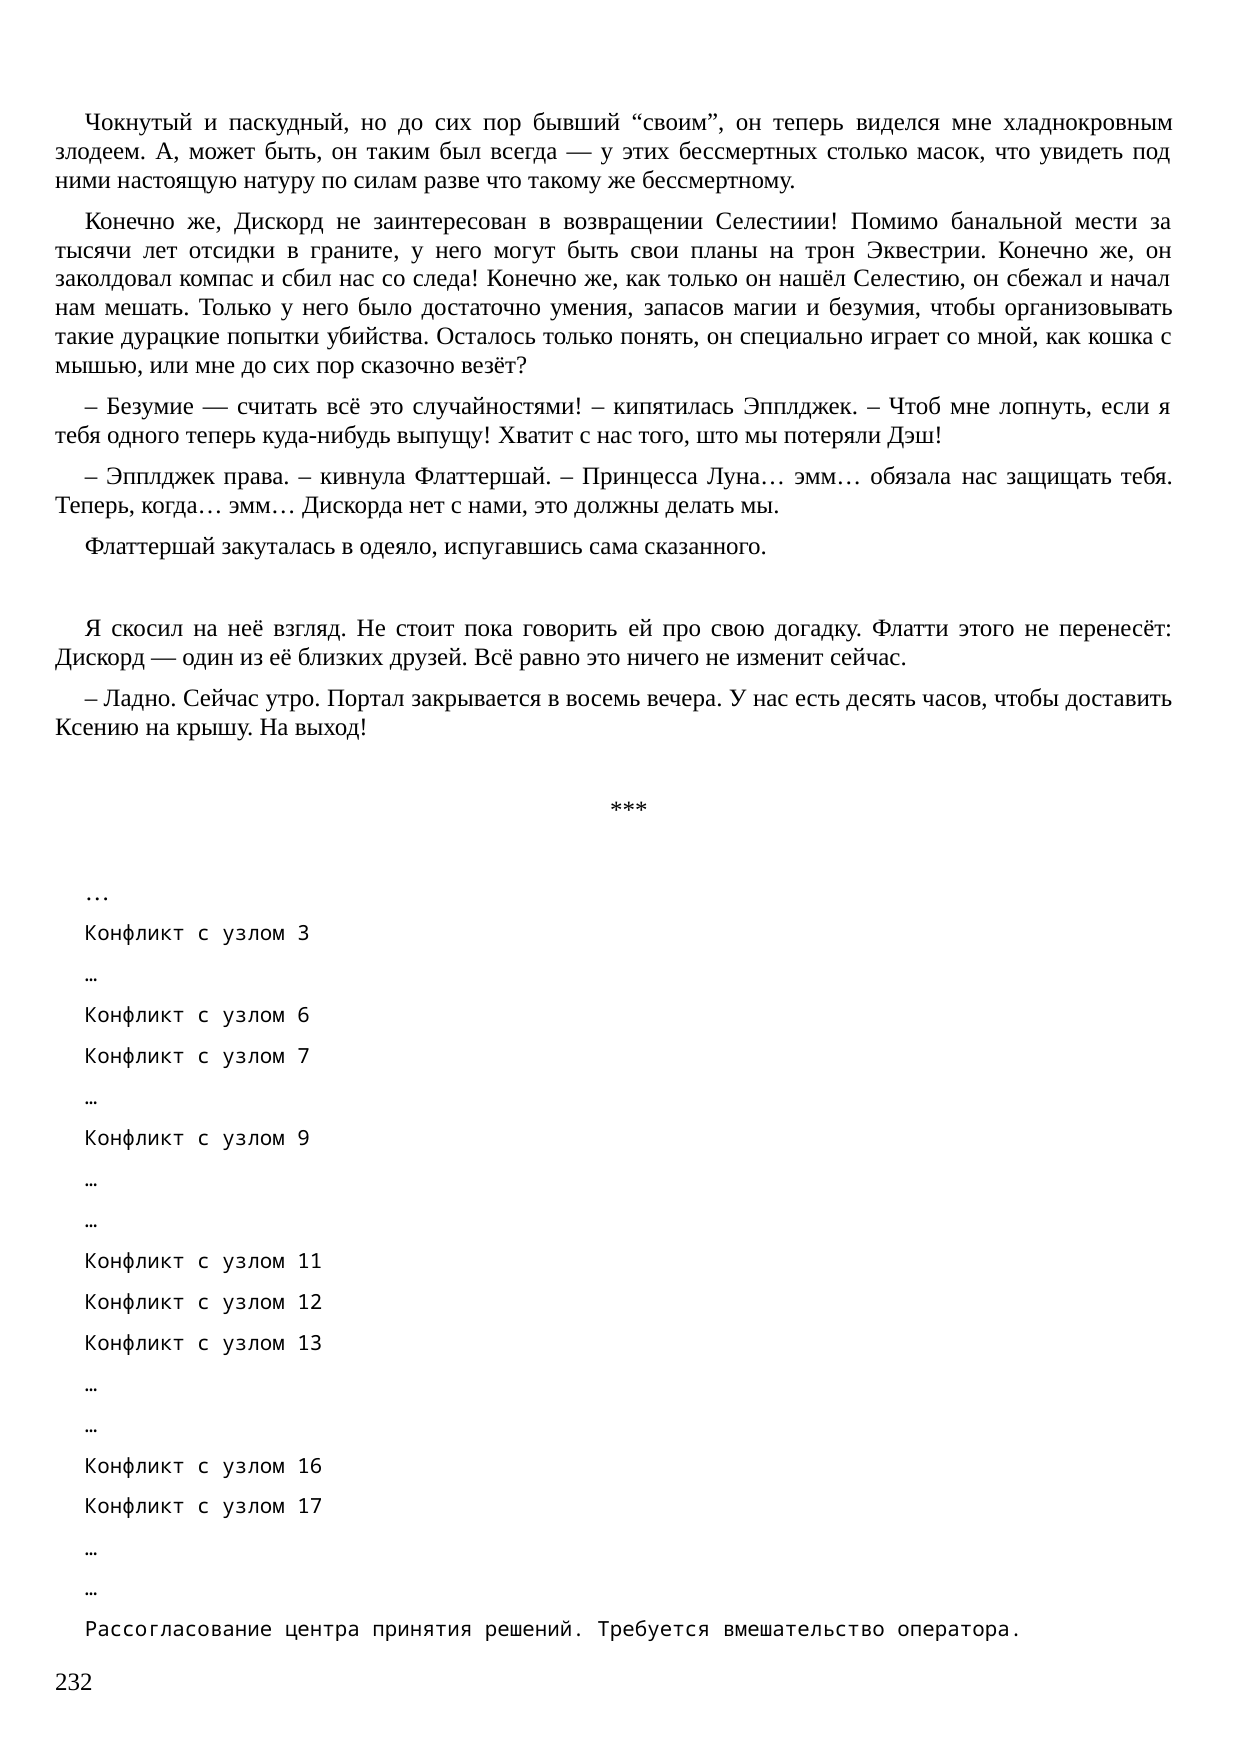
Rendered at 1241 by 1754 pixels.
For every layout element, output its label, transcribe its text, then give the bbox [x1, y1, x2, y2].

text Конфликт с узлом 12 [55, 1287, 1173, 1315]
text *** [55, 795, 1173, 823]
text … [55, 1410, 1173, 1438]
text … [55, 1082, 1173, 1111]
text … [55, 1533, 1173, 1561]
text – Эпплджек права. – кивнула Флаттершай. – Принцесса Луна… эмм… обязала нас защищать тебя. Теперь, когда… эмм… Дискорда нет с нами, это должны делать мы. [55, 461, 1173, 518]
text Флаттершай закуталась в одеяло, испугавшись сама сказанного. [55, 531, 1173, 560]
text … [55, 1369, 1173, 1397]
text Конфликт с узлом 17 [55, 1492, 1173, 1520]
text – Ладно. Сейчас утро. Портал закрывается в восемь вечера. У нас есть десять часов, чтобы доставить Ксению на крышу. На выход! [55, 683, 1173, 741]
text Конфликт с узлом 9 [55, 1123, 1173, 1152]
text Конфликт с узлом 7 [55, 1041, 1173, 1070]
text … [55, 1573, 1173, 1602]
text Я скосил на неё взгляд. Не стоит пока говорить ей про свою догадку. Флатти этого не перенесёт: Дискорд — один из её близких друзей. Всё равно это ничего не изменит сейчас. [55, 613, 1173, 671]
text … [55, 877, 1173, 906]
text Конфликт с узлом 13 [55, 1328, 1173, 1356]
text Конфликт с узлом 11 [55, 1246, 1173, 1274]
text … [55, 1164, 1173, 1193]
text Конечно же, Дискорд не заинтересован в возвращении Селестиии! Помимо банальной мести за тысячи лет отсидки в граните, у него могут быть свои планы на трон Эквестрии. Конечно же, он заколдовал компас и сбил нас со следа! Конечно же, как только он нашёл Селестию, он сбежал и начал нам мешать. Только у него было достаточно умения, запасов магии и безумия, чтобы организовывать такие дурацкие попытки убийства. Осталось только понять, он специально играет со мной, как кошка с мышью, или мне до сих пор сказочно везёт? [55, 206, 1173, 378]
text Конфликт с узлом 6 [55, 1000, 1173, 1029]
text Рассогласование центра принятия решений. Требуется вмешательство оператора. [55, 1614, 1173, 1643]
text – Безумие — считать всё это случайностями! – кипятилась Эпплджек. – Чтоб мне лопнуть, если я тебя одного теперь куда-нибудь выпущу! Хватит с нас того, што мы потеряли Дэш! [55, 391, 1173, 448]
text Конфликт с узлом 16 [55, 1451, 1173, 1479]
text … [55, 959, 1173, 988]
text Конфликт с узлом 3 [55, 918, 1173, 947]
text … [55, 1205, 1173, 1233]
text Чокнутый и паскудный, но до сих пор бывший “своим”, он теперь виделся мне хладнокровным злодеем. А, может быть, он таким был всегда — у этих бессмертных столько масок, что увидеть под ними настоящую натуру по силам разве что такому же бессмертному. [55, 107, 1173, 193]
